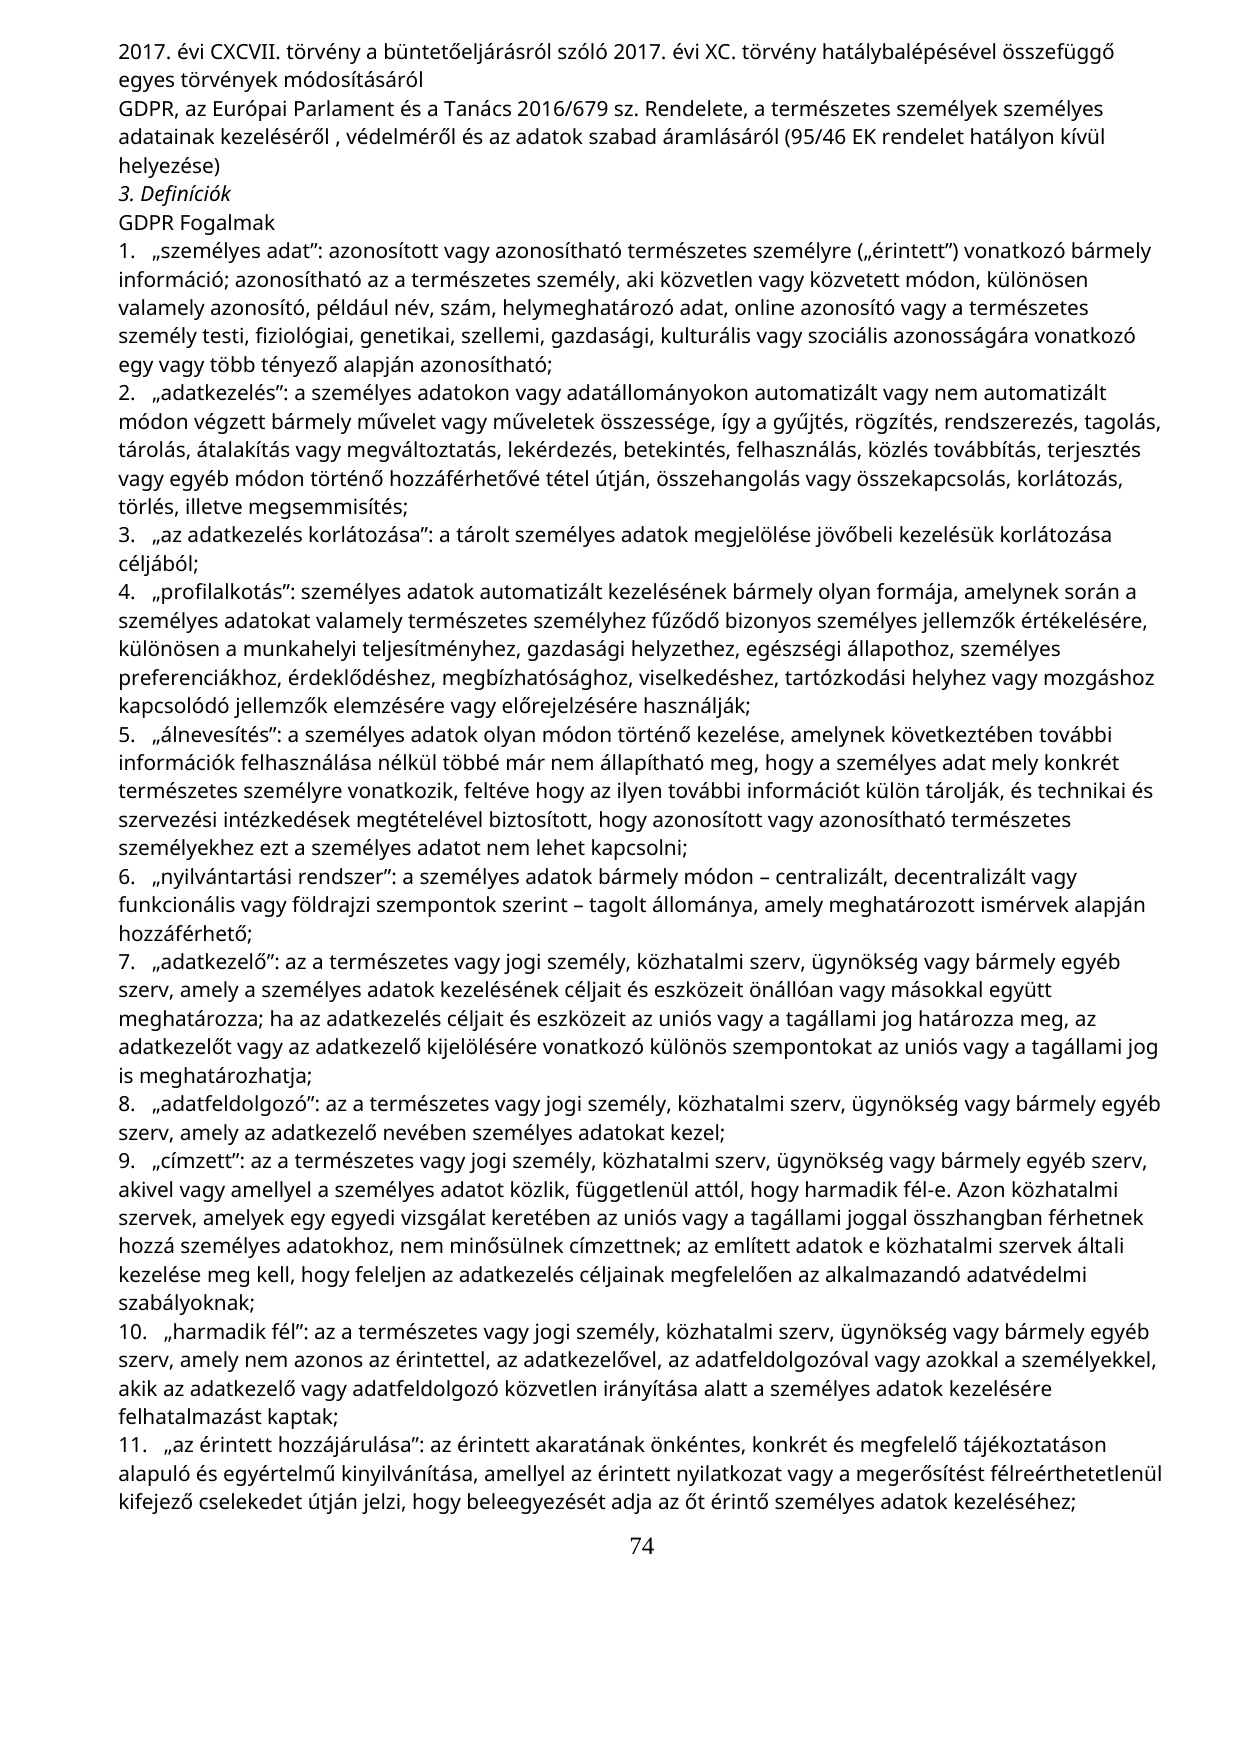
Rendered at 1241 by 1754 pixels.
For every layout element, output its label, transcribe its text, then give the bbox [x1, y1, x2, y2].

text 6. „nyilvántartási rendszer”: a személyes adatok bármely módon – centralizált, decentralizált vagy funkcionális vagy földrajzi szempontok szerint – tagolt állománya, amely meghatározott ismérvek alapján hozzáférhető; [118, 862, 1165, 947]
text 5. „álnevesítés”: a személyes adatok olyan módon történő kezelése, amelynek következtében további információk felhasználása nélkül többé már nem állapítható meg, hogy a személyes adat mely konkrét természetes személyre vonatkozik, feltéve hogy az ilyen további információt külön tárolják, és technikai és szervezési intézkedések megtételével biztosított, hogy azonosított vagy azonosítható természetes személyekhez ezt a személyes adatot nem lehet kapcsolni; [118, 720, 1165, 862]
text GDPR, az Európai Parlament és a Tanács 2016/679 sz. Rendelete, a természetes személyek személyes adatainak kezeléséről , védelméről és az adatok szabad áramlásáról (95/46 EK rendelet hatályon kívül helyezése) [118, 94, 1165, 179]
text 2017. évi CXCVII. törvény a büntetőeljárásról szóló 2017. évi XC. törvény hatálybalépésével összefüggő egyes törvények módosításáról [118, 37, 1165, 94]
text 4. „profilalkotás”: személyes adatok automatizált kezelésének bármely olyan formája, amelynek során a személyes adatokat valamely természetes személyhez fűződő bizonyos személyes jellemzők értékelésére, különösen a munkahelyi teljesítményhez, gazdasági helyzethez, egészségi állapothoz, személyes preferenciákhoz, érdeklődéshez, megbízhatósághoz, viselkedéshez, tartózkodási helyhez vagy mozgáshoz kapcsolódó jellemzők elemzésére vagy előrejelzésére használják; [118, 577, 1165, 720]
text 1. „személyes adat”: azonosított vagy azonosítható természetes személyre („érintett”) vonatkozó bármely információ; azonosítható az a természetes személy, aki közvetlen vagy közvetett módon, különösen valamely azonosító, például név, szám, helymeghatározó adat, online azonosító vagy a természetes személy testi, fiziológiai, genetikai, szellemi, gazdasági, kulturális vagy szociális azonosságára vonatkozó egy vagy több tényező alapján azonosítható; [118, 236, 1165, 378]
text 10. „harmadik fél”: az a természetes vagy jogi személy, közhatalmi szerv, ügynökség vagy bármely egyéb szerv, amely nem azonos az érintettel, az adatkezelővel, az adatfeldolgozóval vagy azokkal a személyekkel, akik az adatkezelő vagy adatfeldolgozó közvetlen irányítása alatt a személyes adatok kezelésére felhatalmazást kaptak; [118, 1317, 1165, 1431]
text 3. „az adatkezelés korlátozása”: a tárolt személyes adatok megjelölése jövőbeli kezelésük korlátozása céljából; [118, 521, 1165, 577]
text 2. „adatkezelés”: a személyes adatokon vagy adatállományokon automatizált vagy nem automatizált módon végzett bármely művelet vagy műveletek összessége, így a gyűjtés, rögzítés, rendszerezés, tagolás, tárolás, átalakítás vagy megváltoztatás, lekérdezés, betekintés, felhasználás, közlés továbbítás, terjesztés vagy egyéb módon történő hozzáférhetővé tétel útján, összehangolás vagy összekapcsolás, korlátozás, törlés, illetve megsemmisítés; [118, 378, 1165, 521]
text 9. „címzett”: az a természetes vagy jogi személy, közhatalmi szerv, ügynökség vagy bármely egyéb szerv, akivel vagy amellyel a személyes adatot közlik, függetlenül attól, hogy harmadik fél-e. Azon közhatalmi szervek, amelyek egy egyedi vizsgálat keretében az uniós vagy a tagállami joggal összhangban férhetnek hozzá személyes adatokhoz, nem minősülnek címzettnek; az említett adatok e közhatalmi szervek általi kezelése meg kell, hogy feleljen az adatkezelés céljainak megfelelően az alkalmazandó adatvédelmi szabályoknak; [118, 1146, 1165, 1317]
text 3. Definíciók [118, 179, 1165, 208]
text 11. „az érintett hozzájárulása”: az érintett akaratának önkéntes, konkrét és megfelelő tájékoztatáson alapuló és egyértelmű kinyilvánítása, amellyel az érintett nyilatkozat vagy a megerősítést félreérthetetlenül kifejező cselekedet útján jelzi, hogy beleegyezését adja az őt érintő személyes adatok kezeléséhez; [118, 1431, 1165, 1516]
text GDPR Fogalmak [118, 208, 1165, 236]
text 7. „adatkezelő”: az a természetes vagy jogi személy, közhatalmi szerv, ügynökség vagy bármely egyéb szerv, amely a személyes adatok kezelésének céljait és eszközeit önállóan vagy másokkal együtt meghatározza; ha az adatkezelés céljait és eszközeit az uniós vagy a tagállami jog határozza meg, az adatkezelőt vagy az adatkezelő kijelölésére vonatkozó különös szempontokat az uniós vagy a tagállami jog is meghatározhatja; [118, 947, 1165, 1089]
text 8. „adatfeldolgozó”: az a természetes vagy jogi személy, közhatalmi szerv, ügynökség vagy bármely egyéb szerv, amely az adatkezelő nevében személyes adatokat kezel; [118, 1089, 1165, 1146]
